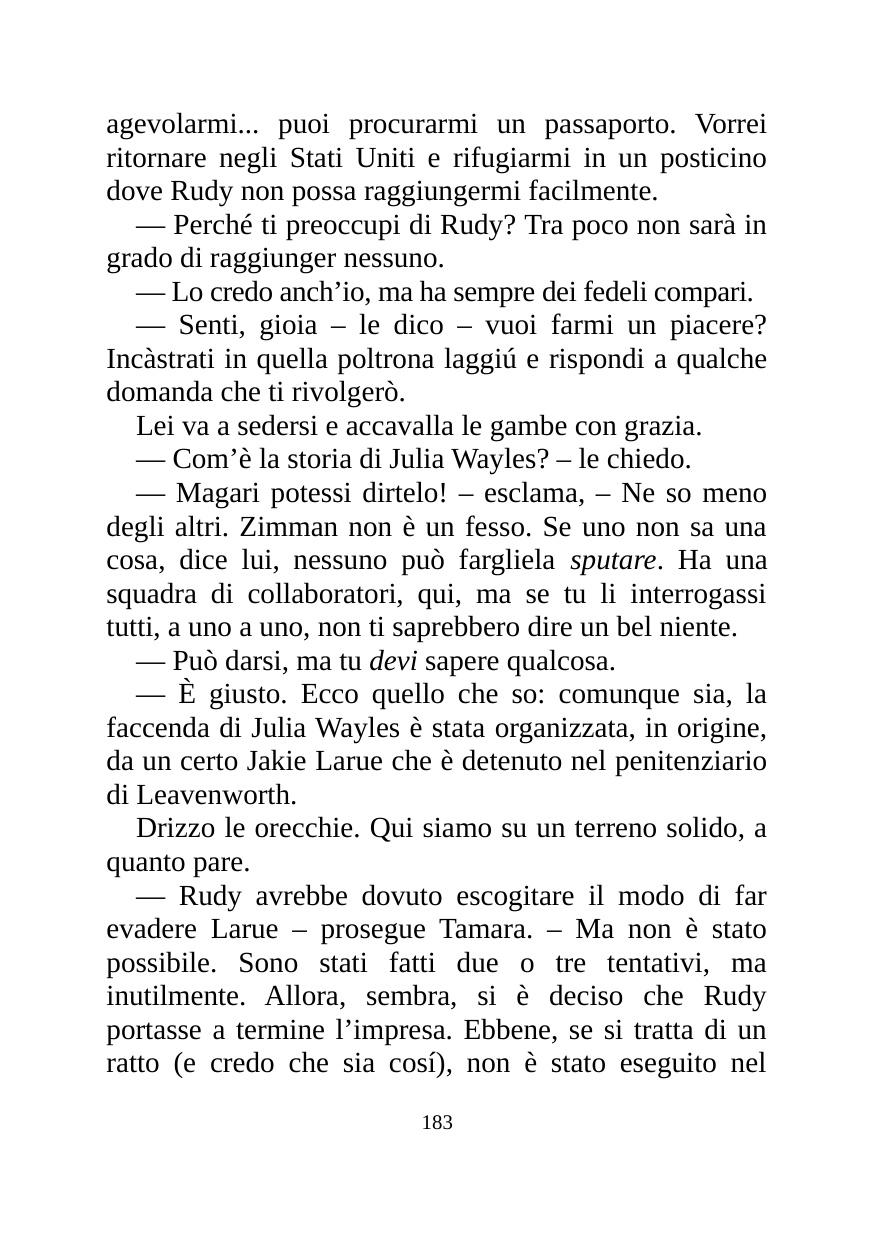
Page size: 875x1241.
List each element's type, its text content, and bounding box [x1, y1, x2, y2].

text — Com’è la storia di Julia Wayles? – le chiedo. [106, 442, 768, 475]
text — Magari potessi dirtelo! – esclama, – Ne so meno degli altri. Zimman non è un fesso. Se uno non sa una cosa, dice lui, nessuno può fargliela sputare. Ha una squadra di collaboratori, qui, ma se tu li interrogassi tutti, a uno a uno, non ti saprebbero dire un bel niente. [106, 475, 768, 643]
text — Senti, gioia – le dico – vuoi farmi un piacere? Incàstrati in quella poltrona laggiú e rispondi a qualche domanda che ti rivolgerò. [106, 307, 768, 408]
text — Può darsi, ma tu devi sapere qualcosa. [106, 643, 768, 676]
text — Perché ti preoccupi di Rudy? Tra poco non sarà in grado di raggiunger nessuno. [106, 207, 768, 274]
text agevolarmi... puoi procurarmi un passaporto. Vorrei ritornare negli Stati Uniti e rifugiarmi in un posticino dove Rudy non possa raggiungermi facilmente. [106, 106, 768, 207]
text — Lo credo anch’io, ma ha sempre dei fedeli compari. [106, 274, 768, 307]
text Drizzo le orecchie. Qui siamo su un terreno solido, a quanto pare. [106, 811, 768, 878]
text — Rudy avrebbe dovuto escogitare il modo di far evadere Larue – prosegue Tamara. – Ma non è stato possibile. Sono stati fatti due o tre tentativi, ma inutilmente. Allora, sembra, si è deciso che Rudy portasse a termine l’impresa. Ebbene, se si tratta di un ratto (e credo che sia cosí), non è stato eseguito nel [106, 878, 768, 1079]
text Lei va a sedersi e accavalla le gambe con grazia. [106, 408, 768, 442]
text — È giusto. Ecco quello che so: comunque sia, la faccenda di Julia Wayles è stata organizzata, in origine, da un certo Jakie Larue che è detenuto nel penitenziario di Leavenworth. [106, 676, 768, 811]
